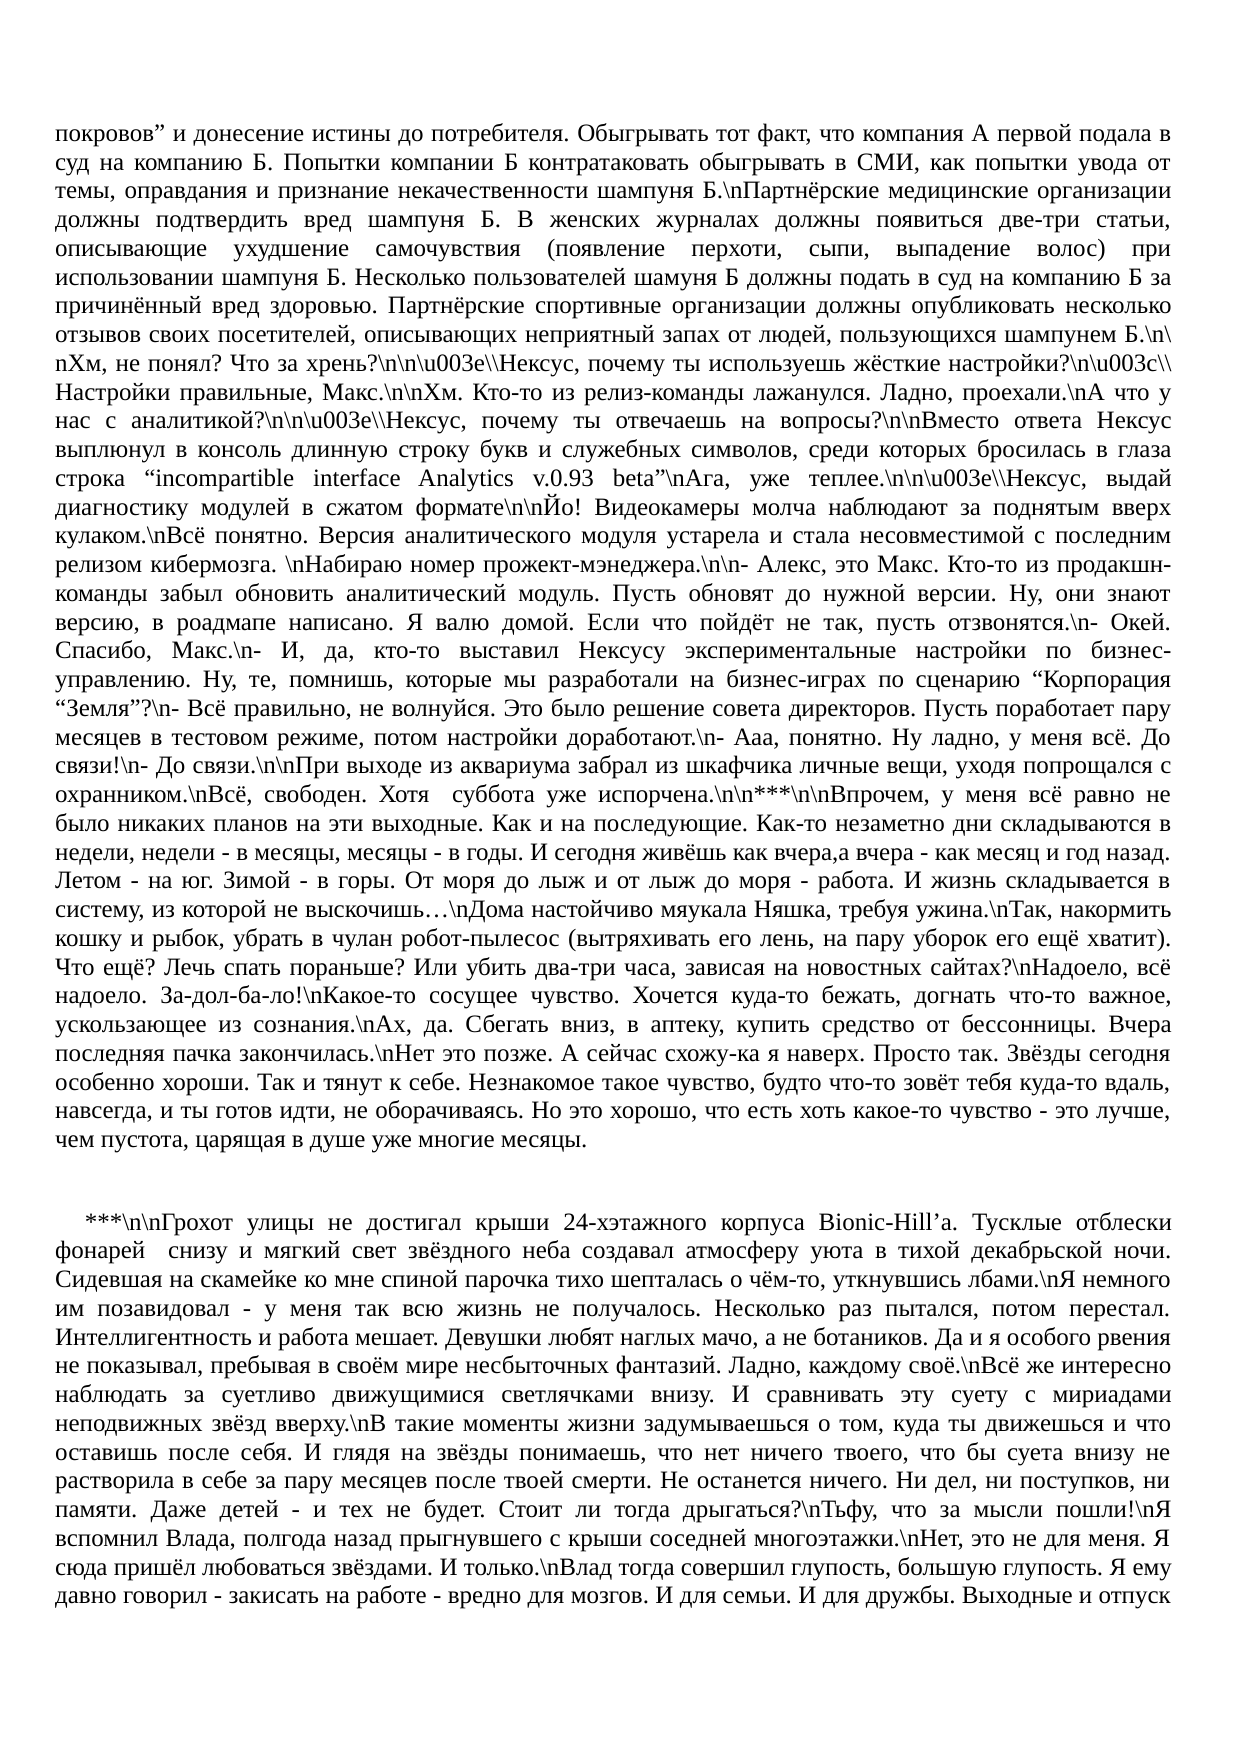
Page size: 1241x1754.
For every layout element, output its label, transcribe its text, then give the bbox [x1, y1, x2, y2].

text покровов” и донесение истины до потребителя. Обыгрывать тот факт, что компания А первой подала в суд на компанию Б. Попытки компании Б контратаковать обыгрывать в СМИ, как попытки увода от темы, оправдания и признание некачественности шампуня Б.\nПартнёрские медицинские организации должны подтвердить вред шампуня Б. В женских журналах должны появиться две-три статьи, описывающие ухудшение самочувствия (появление перхоти, сыпи, выпадение волос) при использовании шампуня Б. Несколько пользователей шамуня Б должны подать в суд на компанию Б за причинённый вред здоровью. Партнёрские спортивные организации должны опубликовать несколько отзывов своих посетителей, описывающих неприятный запах от людей, пользующихся шампунем Б.\n\nХм, не понял? Что за хрень?\n\n\u003e\\Нексус, почему ты используешь жёсткие настройки?\n\u003c\\Настройки правильные, Макс.\n\nХм. Кто-то из релиз-команды лажанулся. Ладно, проехали.\nА что у нас с аналитикой?\n\n\u003e\\Нексус, почему ты отвечаешь на вопросы?\n\nВместо ответа Нексус выплюнул в консоль длинную строку букв и служебных символов, среди которых бросилась в глаза строка “incompartible interface Analytics v.0.93 beta”\nАга, уже теплее.\n\n\u003e\\Нексус, выдай диагностику модулей в сжатом формате\n\nЙо! Видеокамеры молча наблюдают за поднятым вверх кулаком.\nВсё понятно. Версия аналитического модуля устарела и стала несовместимой с последним релизом кибермозга. \nНабираю номер прожект-мэнеджера.\n\n- Алекс, это Макс. Кто-то из продакшн-команды забыл обновить аналитический модуль. Пусть обновят до нужной версии. Ну, они знают версию, в роадмапе написано. Я валю домой. Если что пойдёт не так, пусть отзвонятся.\n- Окей. Спасибо, Макс.\n- И, да, кто-то выставил Нексусу экспериментальные настройки по бизнес-управлению. Ну, те, помнишь, которые мы разработали на бизнес-играх по сценарию “Корпорация “Земля”?\n- Всё правильно, не волнуйся. Это было решение совета директоров. Пусть поработает пару месяцев в тестовом режиме, потом настройки доработают.\n- Ааа, понятно. Ну ладно, у меня всё. До связи!\n- До связи.\n\nПри выходе из аквариума забрал из шкафчика личные вещи, уходя попрощался с охранником.\nВсё, свободен. Хотя суббота уже испорчена.\n\n***\n\nВпрочем, у меня всё равно не было никаких планов на эти выходные. Как и на последующие. Как-то незаметно дни складываются в недели, недели - в месяцы, месяцы - в годы. И сегодня живёшь как вчера,а вчера - как месяц и год назад. Летом - на юг. Зимой - в горы. От моря до лыж и от лыж до моря - работа. И жизнь складывается в систему, из которой не выскочишь…\nДома настойчиво мяукала Няшка, требуя ужина.\nТак, накормить кошку и рыбок, убрать в чулан робот-пылесос (вытряхивать его лень, на пару уборок его ещё хватит). Что ещё? Лечь спать пораньше? Или убить два-три часа, зависая на новостных сайтах?\nНадоело, всё надоело. За-дол-ба-ло!\nКакое-то сосущее чувство. Хочется куда-то бежать, догнать что-то важное, ускользающее из сознания.\nАх, да. Сбегать вниз, в аптеку, купить средство от бессонницы. Вчера последняя пачка закончилась.\nНет это позже. А сейчас схожу-ка я наверх. Просто так. Звёзды сегодня особенно хороши. Так и тянут к себе. Незнакомое такое чувство, будто что-то зовёт тебя куда-то вдаль, навсегда, и ты готов идти, не оборачиваясь. Но это хорошо, что есть хоть какое-то чувство - это лучше, чем пустота, царящая в душе уже многие месяцы. [55, 118, 1172, 1153]
text ***\n\nГрохот улицы не достигал крыши 24-хэтажного корпуса Bionic-Hill’а. Тусклые отблески фонарей снизу и мягкий свет звёздного неба создавал атмосферу уюта в тихой декабрьской ночи. Сидевшая на скамейке ко мне спиной парочка тихо шепталась о чём-то, уткнувшись лбами.\nЯ немного им позавидовал - у меня так всю жизнь не получалось. Несколько раз пытался, потом перестал. Интеллигентность и работа мешает. Девушки любят наглых мачо, а не ботаников. Да и я особого рвения не показывал, пребывая в своём мире несбыточных фантазий. Ладно, каждому своё.\nВсё же интересно наблюдать за суетливо движущимися светлячками внизу. И сравнивать эту суету с мириадами неподвижных звёзд вверху.\nВ такие моменты жизни задумываешься о том, куда ты движешься и что оставишь после себя. И глядя на звёзды понимаешь, что нет ничего твоего, что бы суета внизу не растворила в себе за пару месяцев после твоей смерти. Не останется ничего. Ни дел, ни поступков, ни памяти. Даже детей - и тех не будет. Стоит ли тогда дрыгаться?\nТьфу, что за мысли пошли!\nЯ вспомнил Влада, полгода назад прыгнувшего с крыши соседней многоэтажки.\nНет, это не для меня. Я сюда пришёл любоваться звёздами. И только.\nВлад тогда совершил глупость, большую глупость. Я ему давно говорил - закисать на работе - вредно для мозгов. И для семьи. И для дружбы. Выходные и отпуск [55, 1207, 1172, 1609]
